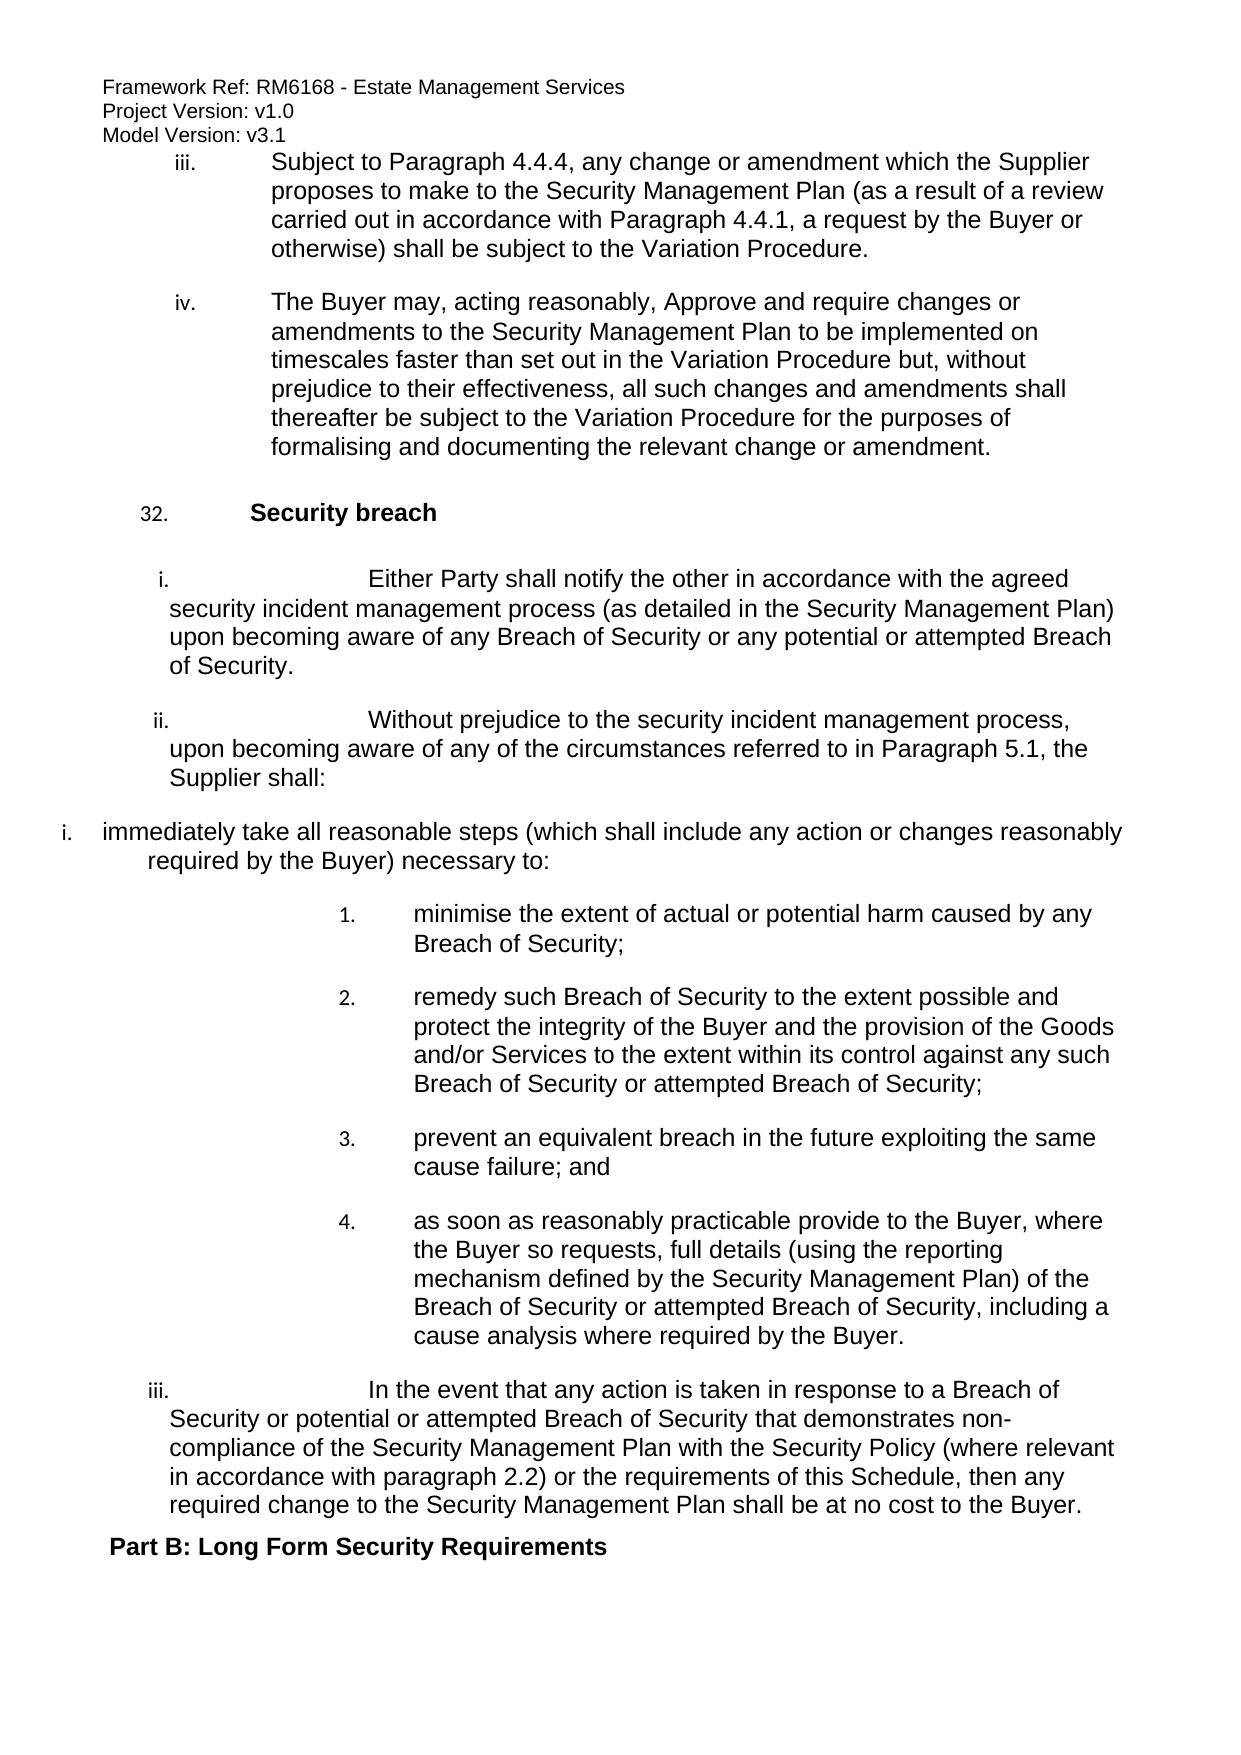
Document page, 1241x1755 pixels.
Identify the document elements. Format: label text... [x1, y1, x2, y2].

list The Buyer may, acting reasonably, Approve and require changes or amendments to the Security Management Plan to be implemented on timescales faster than set out in the Variation Procedure but, without prejudice to their effectiveness, all such changes and amendments shall thereafter be subject to the Variation Procedure for the purposes of formalising and documenting the relevant change or amendment. [196, 287, 1128, 460]
list remedy such Breach of Security to the extent possible and protect the integrity of the Buyer and the provision of the Goods and/or Services to the extent within its control against any such Breach of Security or attempted Breach of Security; [338, 982, 1128, 1098]
list Subject to Paragraph 4.4.4, any change or amendment which the Supplier proposes to make to the Security Management Plan (as a result of a review carried out in accordance with Paragraph 4.4.1, a request by the Buyer or otherwise) shall be subject to the Variation Procedure. [196, 147, 1128, 262]
list immediately take all reasonable steps (which shall include any action or changes reasonably required by the Buyer) necessary to: [72, 816, 1128, 874]
list Without prejudice to the security incident management process, upon becoming aware of any of the circumstances referred to in Paragraph 5.1, the Supplier shall: [169, 705, 1128, 791]
list In the event that any action is taken in response to a Breach of Security or potential or attempted Breach of Security that demonstrates non-compliance of the Security Management Plan with the Security Policy (where relevant in accordance with paragraph 2.2) or the requirements of this Schedule, then any required change to the Security Management Plan shall be at no cost to the Buyer. [169, 1375, 1128, 1519]
list as soon as reasonably practicable provide to the Buyer, where the Buyer so requests, full details (using the reporting mechanism defined by the Security Management Plan) of the Breach of Security or attempted Breach of Security, including a cause analysis where required by the Buyer. [338, 1206, 1128, 1350]
text Part B: Long Form Security Requirements [102, 1531, 1128, 1560]
list Security breach [139, 498, 1128, 527]
list Either Party shall notify the other in accordance with the agreed security incident management process (as detailed in the Security Management Plan) upon becoming aware of any Breach of Security or any potential or attempted Breach of Security. [169, 564, 1128, 680]
list minimise the extent of actual or potential harm caused by any Breach of Security; [338, 899, 1128, 957]
list prevent an equivalent breach in the future exploiting the same cause failure; and [338, 1123, 1128, 1181]
